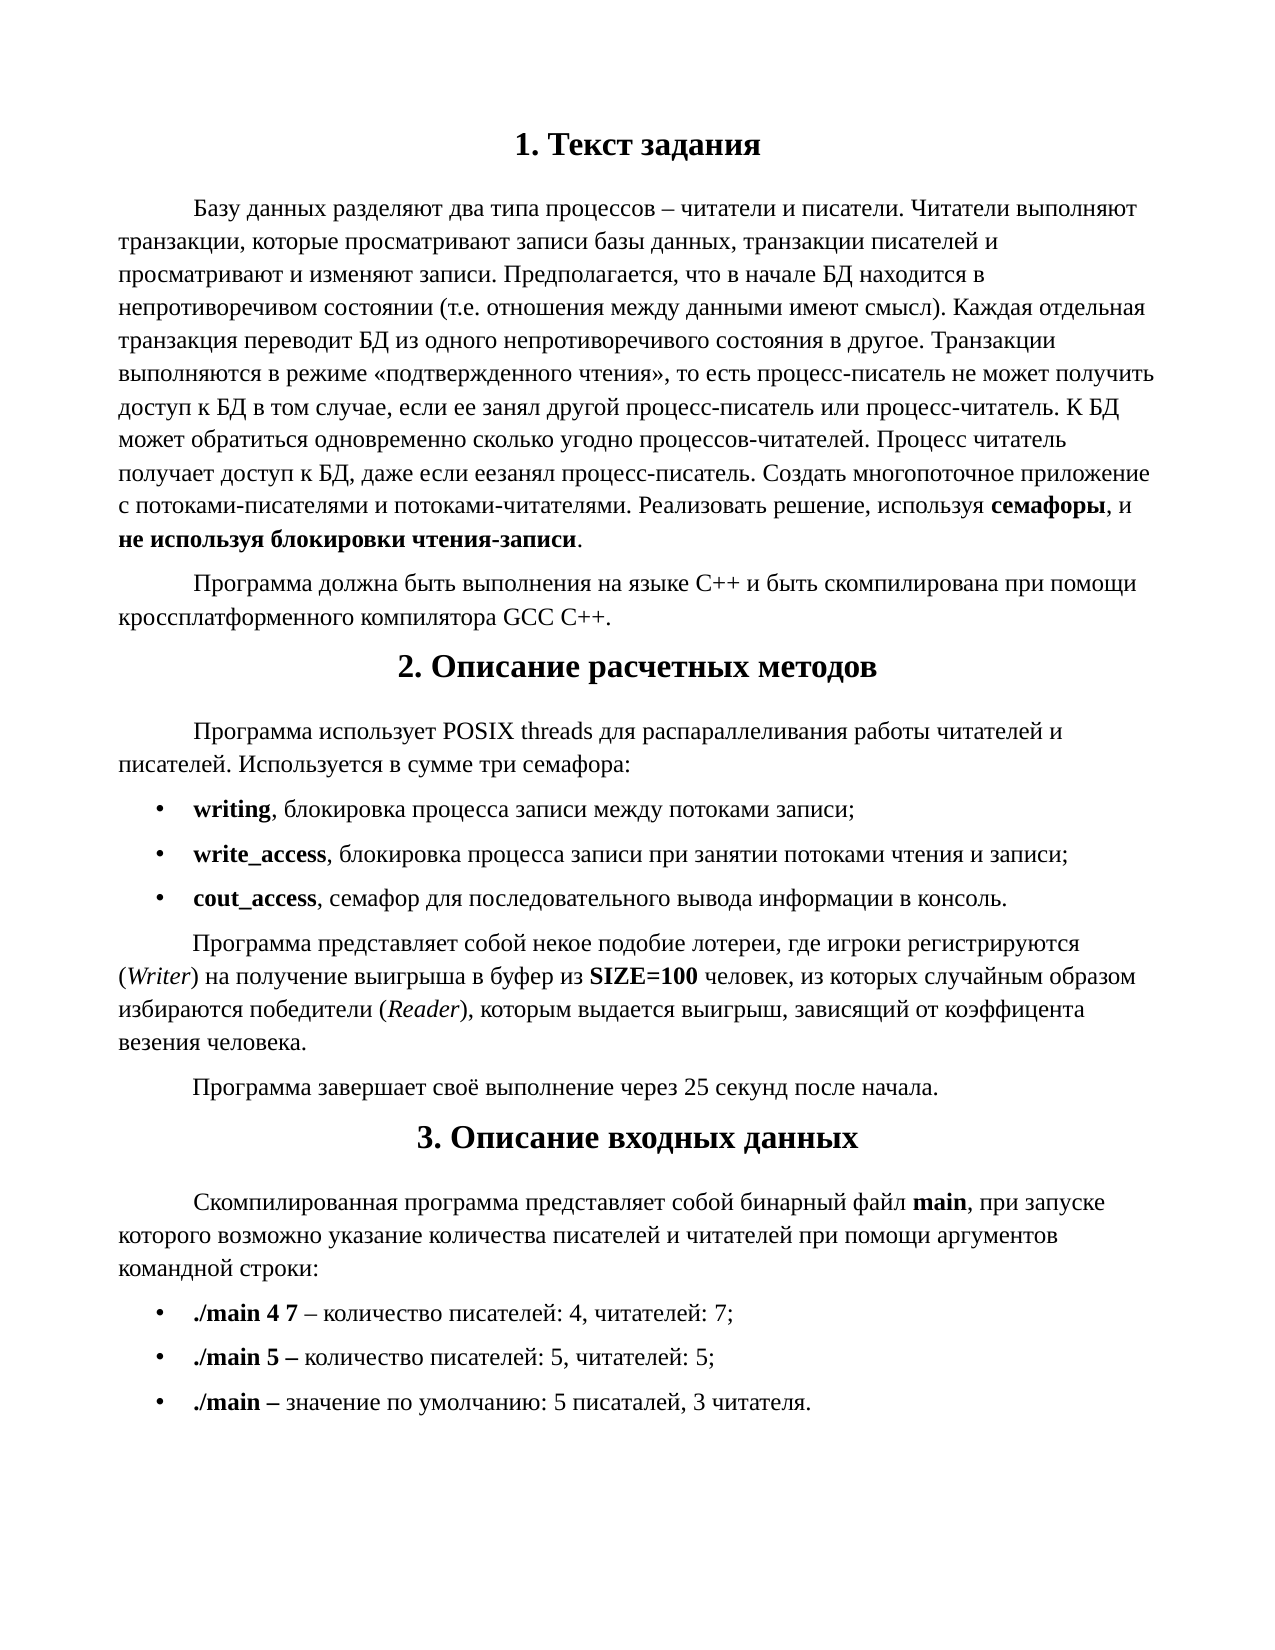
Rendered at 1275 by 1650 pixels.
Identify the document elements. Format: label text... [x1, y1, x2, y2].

list ./main 5 – количество писателей: 5, читателей: 5; [156, 1342, 1157, 1371]
text Программа должна быть выполнения на языке C++ и быть скомпилирована при помощи кроссплатформенного компилятора GCC C++. [118, 568, 1157, 630]
text Программа использует POSIX threads для распараллеливания работы читателей и писателей. Используется в сумме три семафора: [118, 716, 1157, 778]
text 3. Описание входных данных [118, 1117, 1157, 1156]
text Базу данных разделяют два типа процессов – читатели и писатели. Читатели выполняют транзакции, которые просматривают записи базы данных, транзакции писателей и просматривают и изменяют записи. Предполагается, что в начале БД находится в непротиворечивом состоянии (т.е. отношения между данными имеют смысл). Каждая отдельная транзакция переводит БД из одного непротиворечивого состояния в другое. Транзакции выполняются в режиме «подтвержденного чтения», то есть процесс-писатель не может получить доступ к БД в том случае, если ее занял другой процесс-писатель или процесс-читатель. К БД может обратиться одновременно сколько угодно процессов-читателей. Процесс читатель получает доступ к БД, даже если еезанял процесс-писатель. Создать многопоточное приложение с потоками-писателями и потоками-читателями. Реализовать решение, используя семафоры, и не используя блокировки чтения-записи. [118, 193, 1157, 552]
list ./main – значение по умолчанию: 5 писаталей, 3 читателя. [156, 1387, 1157, 1416]
list writing, блокировка процесса записи между потоками записи; [156, 794, 1157, 822]
list ./main 4 7 – количество писателей: 4, читателей: 7; [156, 1298, 1157, 1326]
list write_access, блокировка процесса записи при занятии потоками чтения и записи; [156, 839, 1157, 867]
list cout_access, семафор для последовательного вывода информации в консоль. [156, 883, 1157, 912]
text Скомпилированная программа представляет собой бинарный файл main, при запуске которого возможно указание количества писателей и читателей при помощи аргументов командной строки: [118, 1187, 1157, 1281]
text 2. Описание расчетных методов [118, 646, 1157, 685]
text Программа завершает своё выполнение через 25 секунд после начала. [118, 1072, 1157, 1101]
text Программа представляет собой некое подобие лотереи, где игроки регистрируются (Writer) на получение выигрыша в буфер из SIZE=100 человек, из которых случайным образом избираются победители (Reader), которым выдается выигрыш, зависящий от коэффицента везения человека. [118, 928, 1157, 1056]
text 1. Текст задания [118, 124, 1157, 162]
